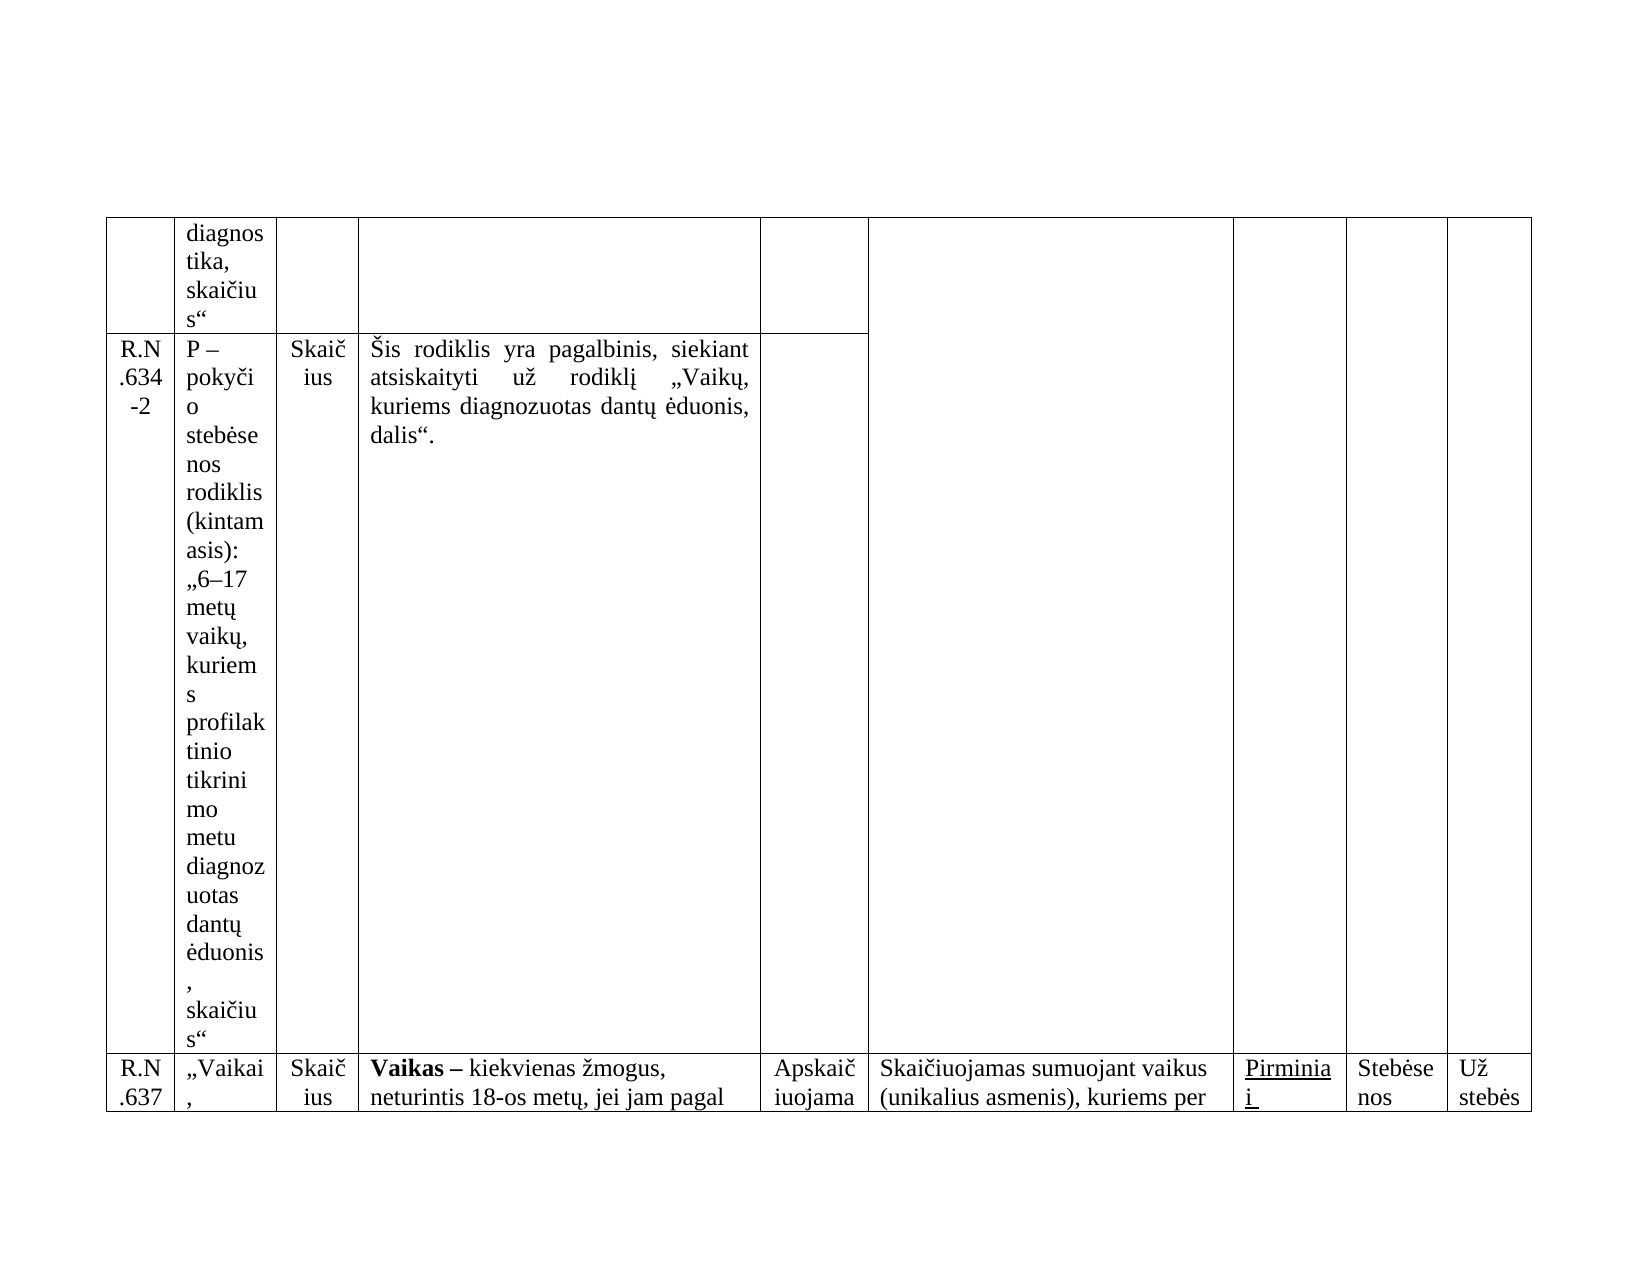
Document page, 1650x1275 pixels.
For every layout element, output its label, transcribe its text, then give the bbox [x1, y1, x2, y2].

table_cell Už stebės [1448, 1054, 1531, 1111]
table_cell Skaičius [277, 1054, 358, 1111]
table_cell P – pokyčio stebėsenos rodiklis (kintamasis): „6–17 metų vaikų, kuriems profilaktinio tikrinimo metu diagnozuotas dantų ėduonis, skaičius“ [175, 334, 276, 1052]
table_cell „Vaikai, [175, 1054, 276, 1111]
table_cell [1347, 218, 1447, 1052]
table_cell [1234, 218, 1346, 1052]
table_cell R.N.634-2 [107, 334, 174, 1052]
table_cell [761, 218, 868, 333]
table_cell [277, 218, 358, 333]
table_cell Apskaičiuojama [761, 1054, 868, 1111]
table_cell Stebėsenos [1347, 1054, 1447, 1111]
table_cell [1448, 218, 1531, 1052]
table_cell [869, 218, 1233, 1052]
table_cell Pirminiai [1234, 1054, 1346, 1111]
table_cell Šis rodiklis yra pagalbinis, siekiant atsiskaityti už rodiklį „Vaikų, kuriems diagnozuotas dantų ėduonis, dalis“. [359, 334, 760, 1052]
table_cell Skaičius [277, 334, 358, 1052]
table_cell [107, 218, 174, 333]
table_cell Vaikas – kiekvienas žmogus, neturintis 18-os metų, jei jam pagal [359, 1054, 760, 1111]
table_cell Skaičiuojamas sumuojant vaikus (unikalius asmenis), kuriems per [869, 1054, 1233, 1111]
table_cell [359, 218, 760, 333]
table_cell diagnostika, skaičius“ [175, 218, 276, 333]
table_cell R.N.637 [107, 1054, 174, 1111]
table_cell [761, 334, 868, 1052]
